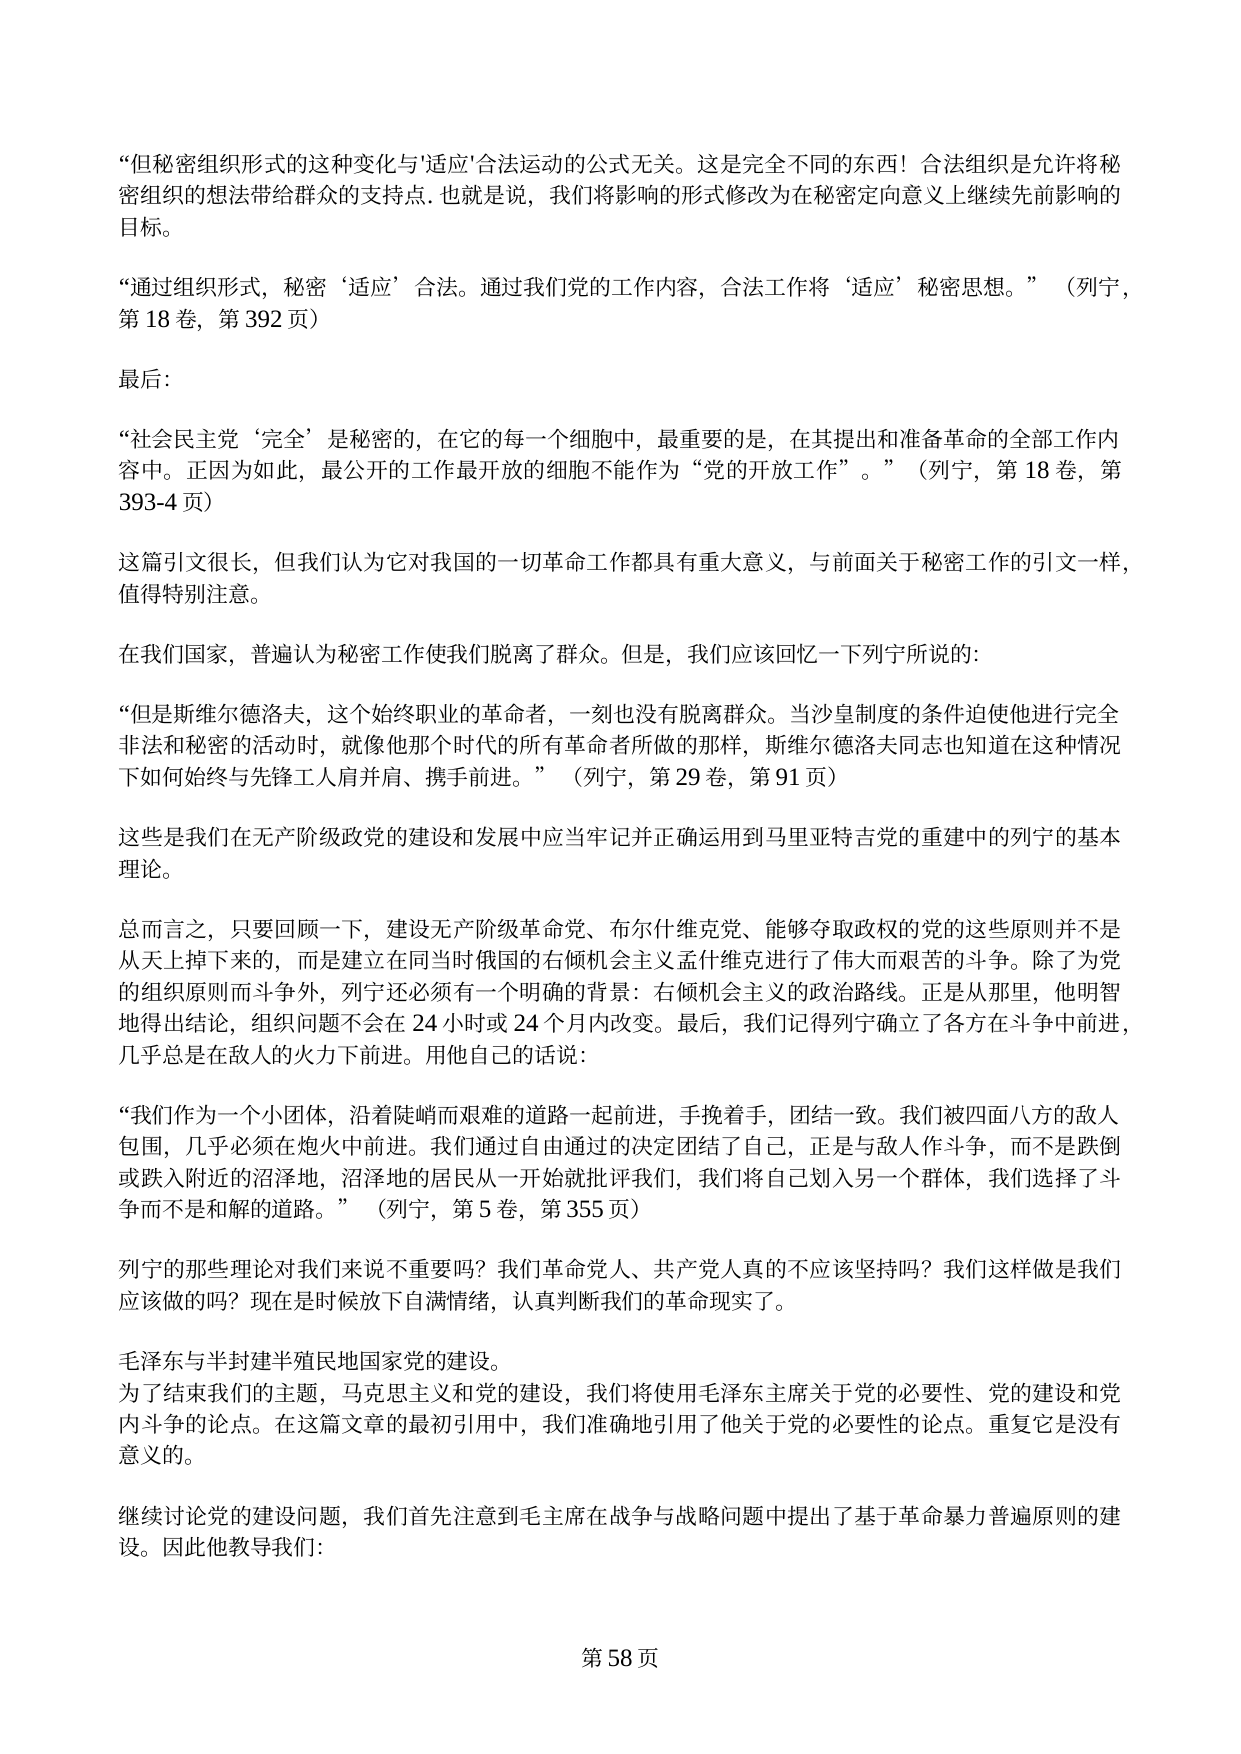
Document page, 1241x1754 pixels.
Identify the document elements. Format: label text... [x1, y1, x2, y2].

text 列宁的那些理论对我们来说不重要吗？我们革命党人、共产党人真的不应该坚持吗？我们这样做是我们应该做的吗？现在是时候放下自满情绪，认真判断我们的革命现实了。 [118, 1253, 1122, 1316]
text “但是斯维尔德洛夫，这个始终职业的革命者，一刻也没有脱离群众。当沙皇制度的条件迫使他进行完全非法和秘密的活动时，就像他那个时代的所有革命者所做的那样，斯维尔德洛夫同志也知道在这种情况下如何始终与先锋工人肩并肩、携手前进。” （列宁，第29卷，第91页） [118, 697, 1122, 792]
text 毛泽东与半封建半殖民地国家党的建设。 [118, 1344, 1122, 1376]
text 这篇引文很长，但我们认为它对我国的一切革命工作都具有重大意义，与前面关于秘密工作的引文一样，值得特别注意。 [118, 545, 1122, 608]
text 为了结束我们的主题，马克思主义和党的建设，我们将使用毛泽东主席关于党的必要性、党的建设和党内斗争的论点。在这篇文章的最初引用中，我们准确地引用了他关于党的必要性的论点。重复它是没有意义的。 [118, 1376, 1122, 1470]
text 最后： [118, 362, 1122, 393]
text “社会民主党‘完全’是秘密的，在它的每一个细胞中，最重要的是，在其提出和准备革命的全部工作内容中。正因为如此，最公开的工作最开放的细胞不能作为“党的开放工作”。”（列宁，第18卷，第393-4页） [118, 422, 1122, 517]
text 在我们国家，普遍认为秘密工作使我们脱离了群众。但是，我们应该回忆一下列宁所说的： [118, 637, 1122, 668]
text 总而言之，只要回顾一下，建设无产阶级革命党、布尔什维克党、能够夺取政权的党的这些原则并不是从天上掉下来的，而是建立在同当时俄国的右倾机会主义孟什维克进行了伟大而艰苦的斗争。除了为党的组织原则而斗争外，列宁还必须有一个明确的背景：右倾机会主义的政治路线。正是从那里，他明智地得出结论，组织问题不会在24小时或24个月内改变。最后，我们记得列宁确立了各方在斗争中前进，几乎总是在敌人的火力下前进。用他自己的话说： [118, 912, 1122, 1069]
text “我们作为一个小团体，沿着陡峭而艰难的道路一起前进，手挽着手，团结一致。我们被四面八方的敌人包围，几乎必须在炮火中前进。我们通过自由通过的决定团结了自己，正是与敌人作斗争，而不是跌倒或跌入附近的沼泽地，沼泽地的居民从一开始就批评我们，我们将自己划入另一个群体，我们选择了斗争而不是和解的道路。” （列宁，第5卷，第355页） [118, 1098, 1122, 1224]
text “但秘密组织形式的这种变化与'适应'合法运动的公式无关。这是完全不同的东西！合法组织是允许将秘密组织的想法带给群众的支持点. 也就是说，我们将影响的形式修改为在秘密定向意义上继续先前影响的目标。 [118, 147, 1122, 242]
text “通过组织形式，秘密‘适应’合法。通过我们党的工作内容，合法工作将‘适应’秘密思想。” （列宁，第18卷，第392页） [118, 270, 1122, 333]
text 继续讨论党的建设问题，我们首先注意到毛主席在战争与战略问题中提出了基于革命暴力普遍原则的建设。因此他教导我们： [118, 1499, 1122, 1562]
text 这些是我们在无产阶级政党的建设和发展中应当牢记并正确运用到马里亚特吉党的重建中的列宁的基本理论。 [118, 820, 1122, 883]
